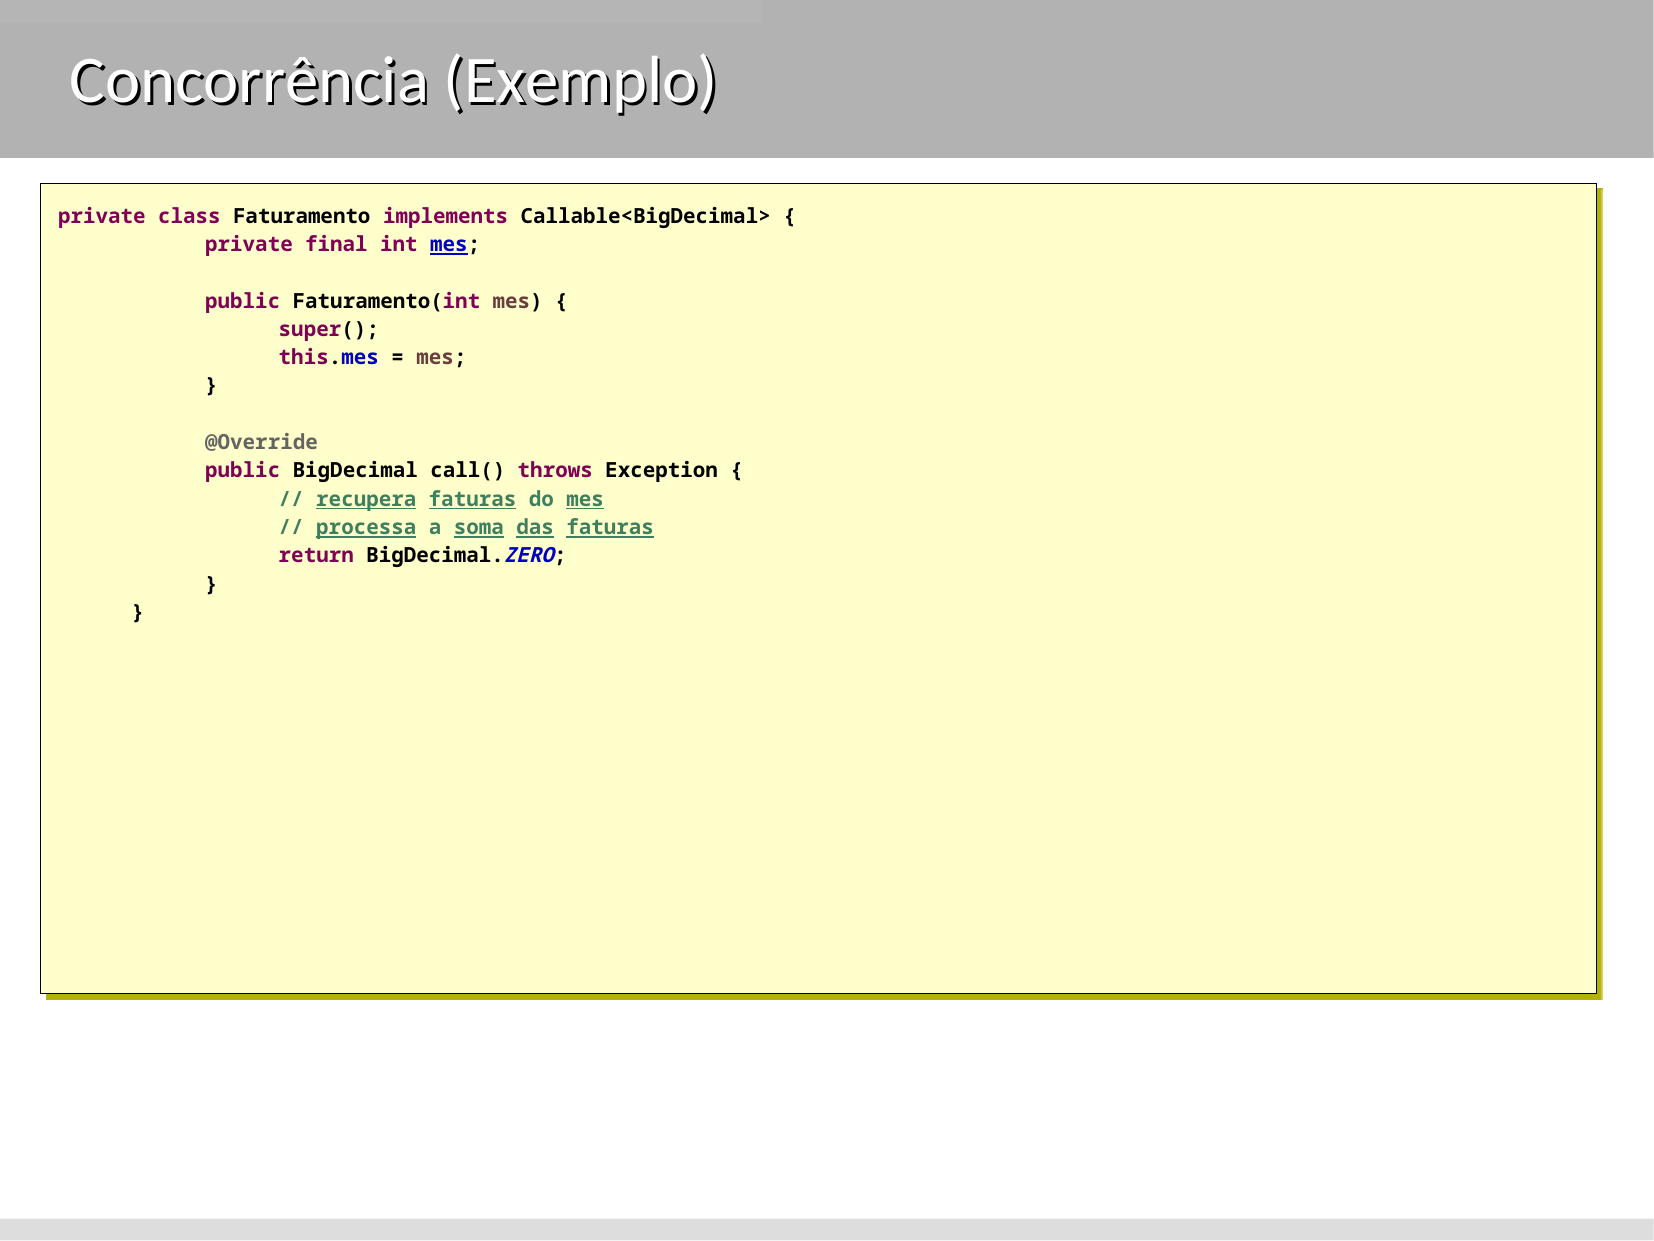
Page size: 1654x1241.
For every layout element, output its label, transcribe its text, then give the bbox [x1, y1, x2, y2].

text_box private class Faturamento implements Callable<BigDecimal> { private final int mes; public Faturamento(int mes) { super(); this.mes = mes; } @Override public BigDecimal call() throws Exception { // recupera faturas do mes // processa a soma das faturas return BigDecimal.ZERO; } } [40, 183, 1597, 994]
title Concorrência (Exemplo) [70, 11, 1536, 160]
